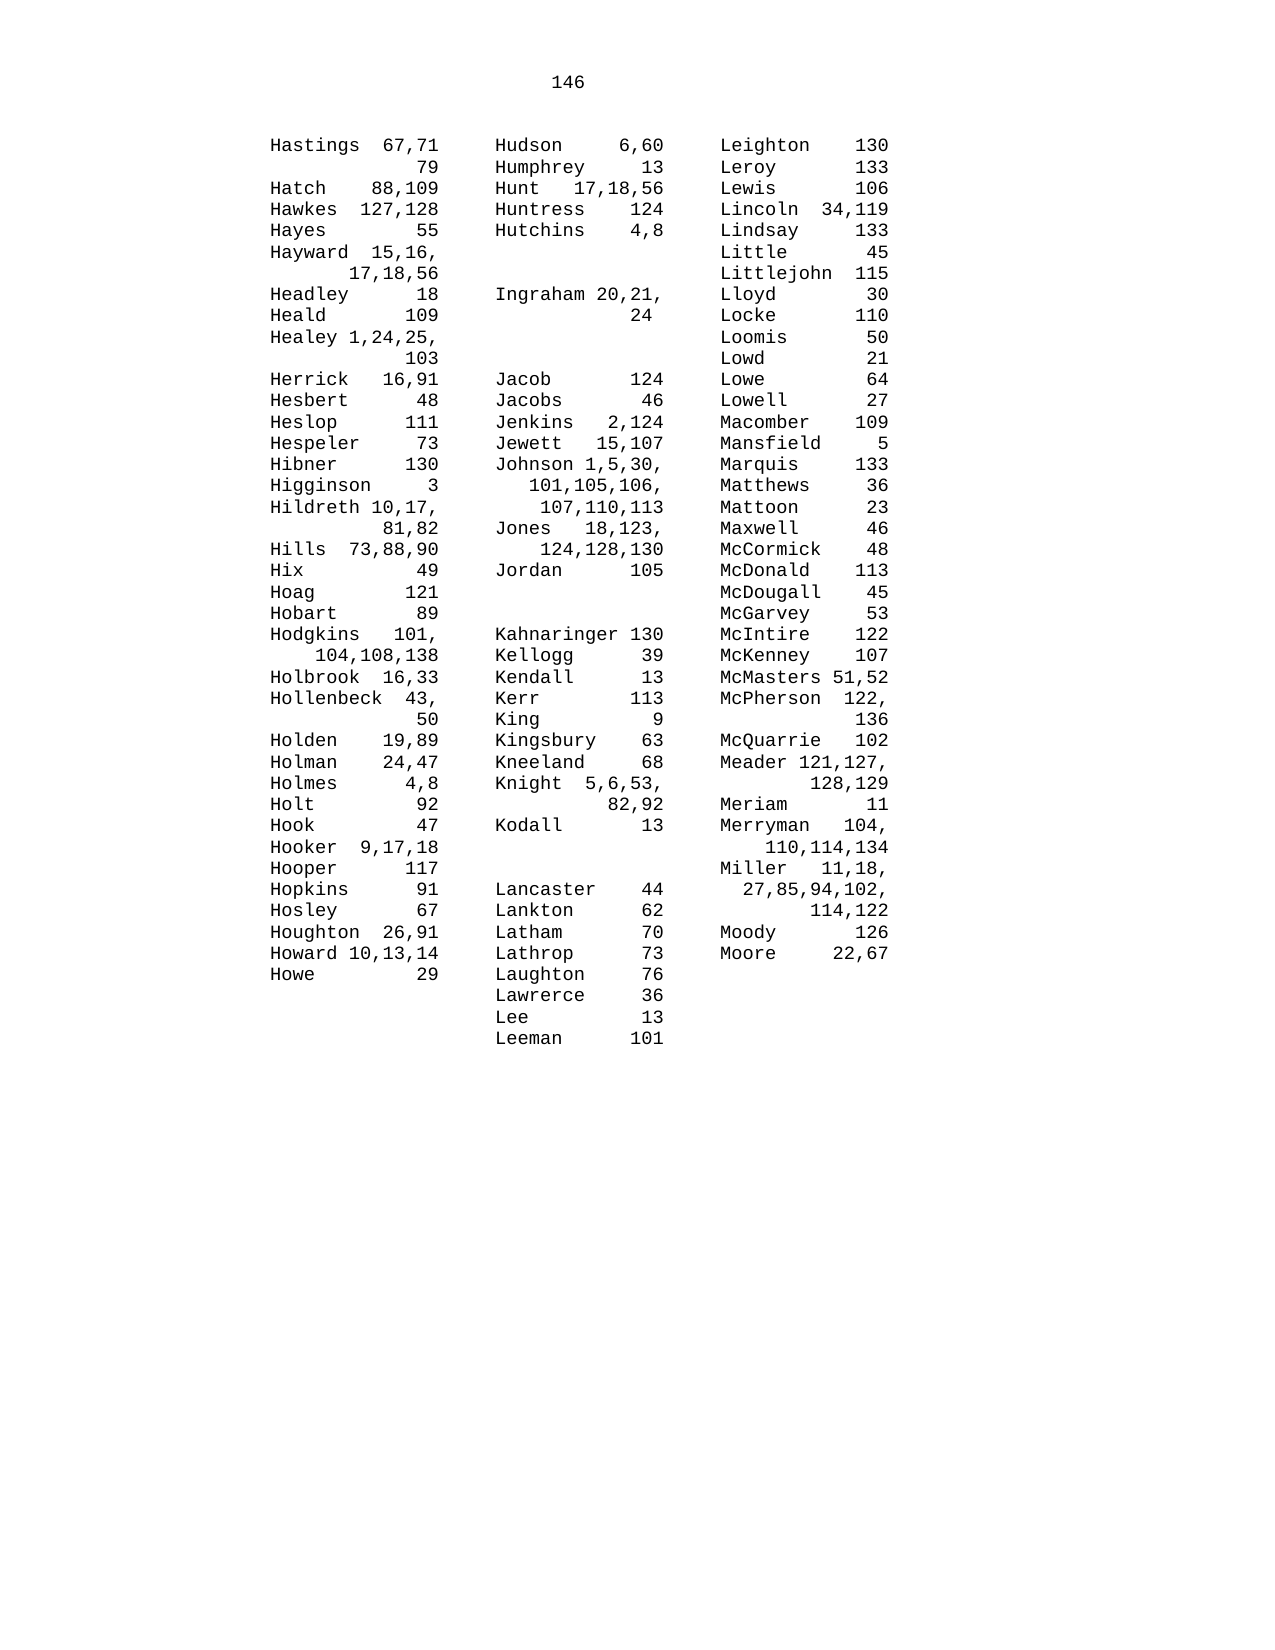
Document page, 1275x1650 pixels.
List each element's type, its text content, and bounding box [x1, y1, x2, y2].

text Hespeler 73 Jewett 15,107 Mansfield 5 [225, 434, 1157, 455]
text Leeman 101 [225, 1029, 1157, 1050]
text Heald 109 24 Locke 110 [225, 306, 1157, 327]
text 146 [225, 72, 1157, 94]
text 103 Lowd 21 [225, 349, 1157, 370]
text Hayward 15,16, Little 45 [225, 242, 1157, 264]
text Herrick 16,91 Jacob 124 Lowe 64 [225, 370, 1157, 391]
text Higginson 3 101,105,106, Matthews 36 [225, 476, 1157, 497]
text Hastings 67,71 Hudson 6,60 Leighton 130 [225, 136, 1157, 157]
text Hesbert 48 Jacobs 46 Lowell 27 [225, 391, 1157, 412]
text Hook 47 Kodall 13 Merryman 104, [225, 816, 1157, 837]
text Hodgkins 101, Kahnaringer 130 McIntire 122 [225, 625, 1157, 646]
text Hibner 130 Johnson 1,5,30, Marquis 133 [225, 455, 1157, 476]
text Hills 73,88,90 124,128,130 McCormick 48 [225, 540, 1157, 561]
text Hix 49 Jordan 105 McDonald 113 [225, 561, 1157, 582]
text Hollenbeck 43, Kerr 113 McPherson 122, [225, 689, 1157, 710]
text Headley 18 Ingraham 20,21, Lloyd 30 [225, 285, 1157, 306]
text 81,82 Jones 18,123, Maxwell 46 [225, 519, 1157, 540]
text 79 Humphrey 13 Leroy 133 [225, 157, 1157, 179]
text Holmes 4,8 Knight 5,6,53, 128,129 [225, 774, 1157, 795]
text Holman 24,47 Kneeland 68 Meader 121,127, [225, 752, 1157, 774]
text Hatch 88,109 Hunt 17,18,56 Lewis 106 [225, 179, 1157, 200]
text Hooker 9,17,18 110,114,134 [225, 837, 1157, 859]
text Howe 29 Laughton 76 [225, 965, 1157, 986]
text Hobart 89 McGarvey 53 [225, 604, 1157, 625]
text Holt 92 82,92 Meriam 11 [225, 795, 1157, 816]
text 17,18,56 Littlejohn 115 [225, 264, 1157, 285]
text Howard 10,13,14 Lathrop 73 Moore 22,67 [225, 944, 1157, 965]
text Healey 1,24,25, Loomis 50 [225, 327, 1157, 349]
text Hopkins 91 Lancaster 44 27,85,94,102, [225, 880, 1157, 901]
text 50 King 9 136 [225, 710, 1157, 731]
text Hoag 121 McDougall 45 [225, 582, 1157, 604]
text 104,108,138 Kellogg 39 McKenney 107 [225, 646, 1157, 667]
text Lawrerce 36 [225, 986, 1157, 1007]
text Hayes 55 Hutchins 4,8 Lindsay 133 [225, 221, 1157, 242]
text Houghton 26,91 Latham 70 Moody 126 [225, 922, 1157, 944]
text Lee 13 [225, 1007, 1157, 1029]
text Hosley 67 Lankton 62 114,122 [225, 901, 1157, 922]
text Hawkes 127,128 Huntress 124 Lincoln 34,119 [225, 200, 1157, 221]
text Hooper 117 Miller 11,18, [225, 859, 1157, 880]
text Heslop 111 Jenkins 2,124 Macomber 109 [225, 412, 1157, 434]
text Hildreth 10,17, 107,110,113 Mattoon 23 [225, 497, 1157, 519]
text Holden 19,89 Kingsbury 63 McQuarrie 102 [225, 731, 1157, 752]
text Holbrook 16,33 Kendall 13 McMasters 51,52 [225, 667, 1157, 689]
